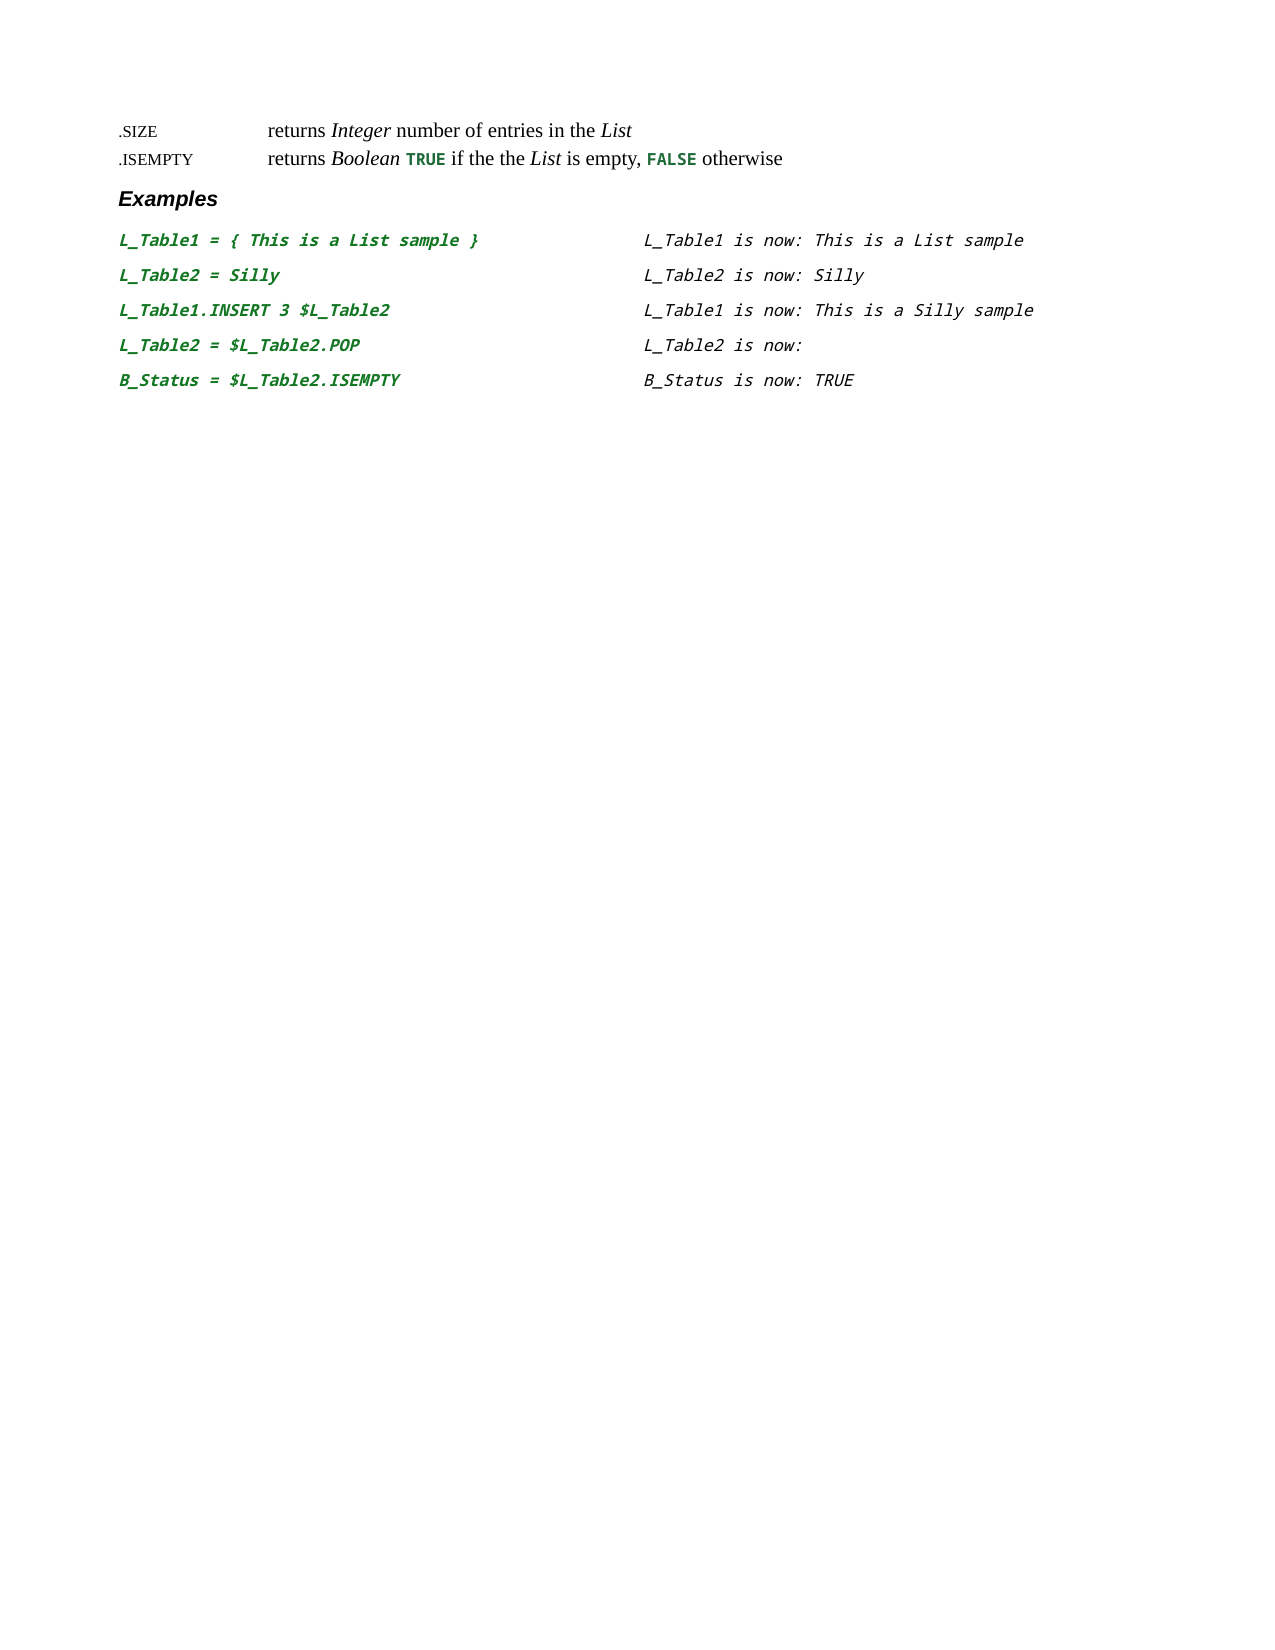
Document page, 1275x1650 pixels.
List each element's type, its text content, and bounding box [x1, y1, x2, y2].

text L_Table2 = Silly L_Table2 is now: Silly [118, 263, 1157, 286]
text L_Table1 = { This is a List sample } L_Table1 is now: This is a List sample [118, 228, 1157, 251]
text .SIZE returns Integer number of entries in the List [118, 118, 1157, 142]
text L_Table1.INSERT 3 $L_Table2 L_Table1 is now: This is a Silly sample [118, 298, 1157, 321]
subtitle Examples [118, 186, 1157, 210]
text L_Table2 = $L_Table2.POP L_Table2 is now: [118, 333, 1157, 356]
text .ISEMPTY returns Boolean TRUE if the the List is empty, FALSE otherwise [118, 146, 1157, 170]
text B_Status = $L_Table2.ISEMPTY B_Status is now: TRUE [118, 368, 1157, 391]
